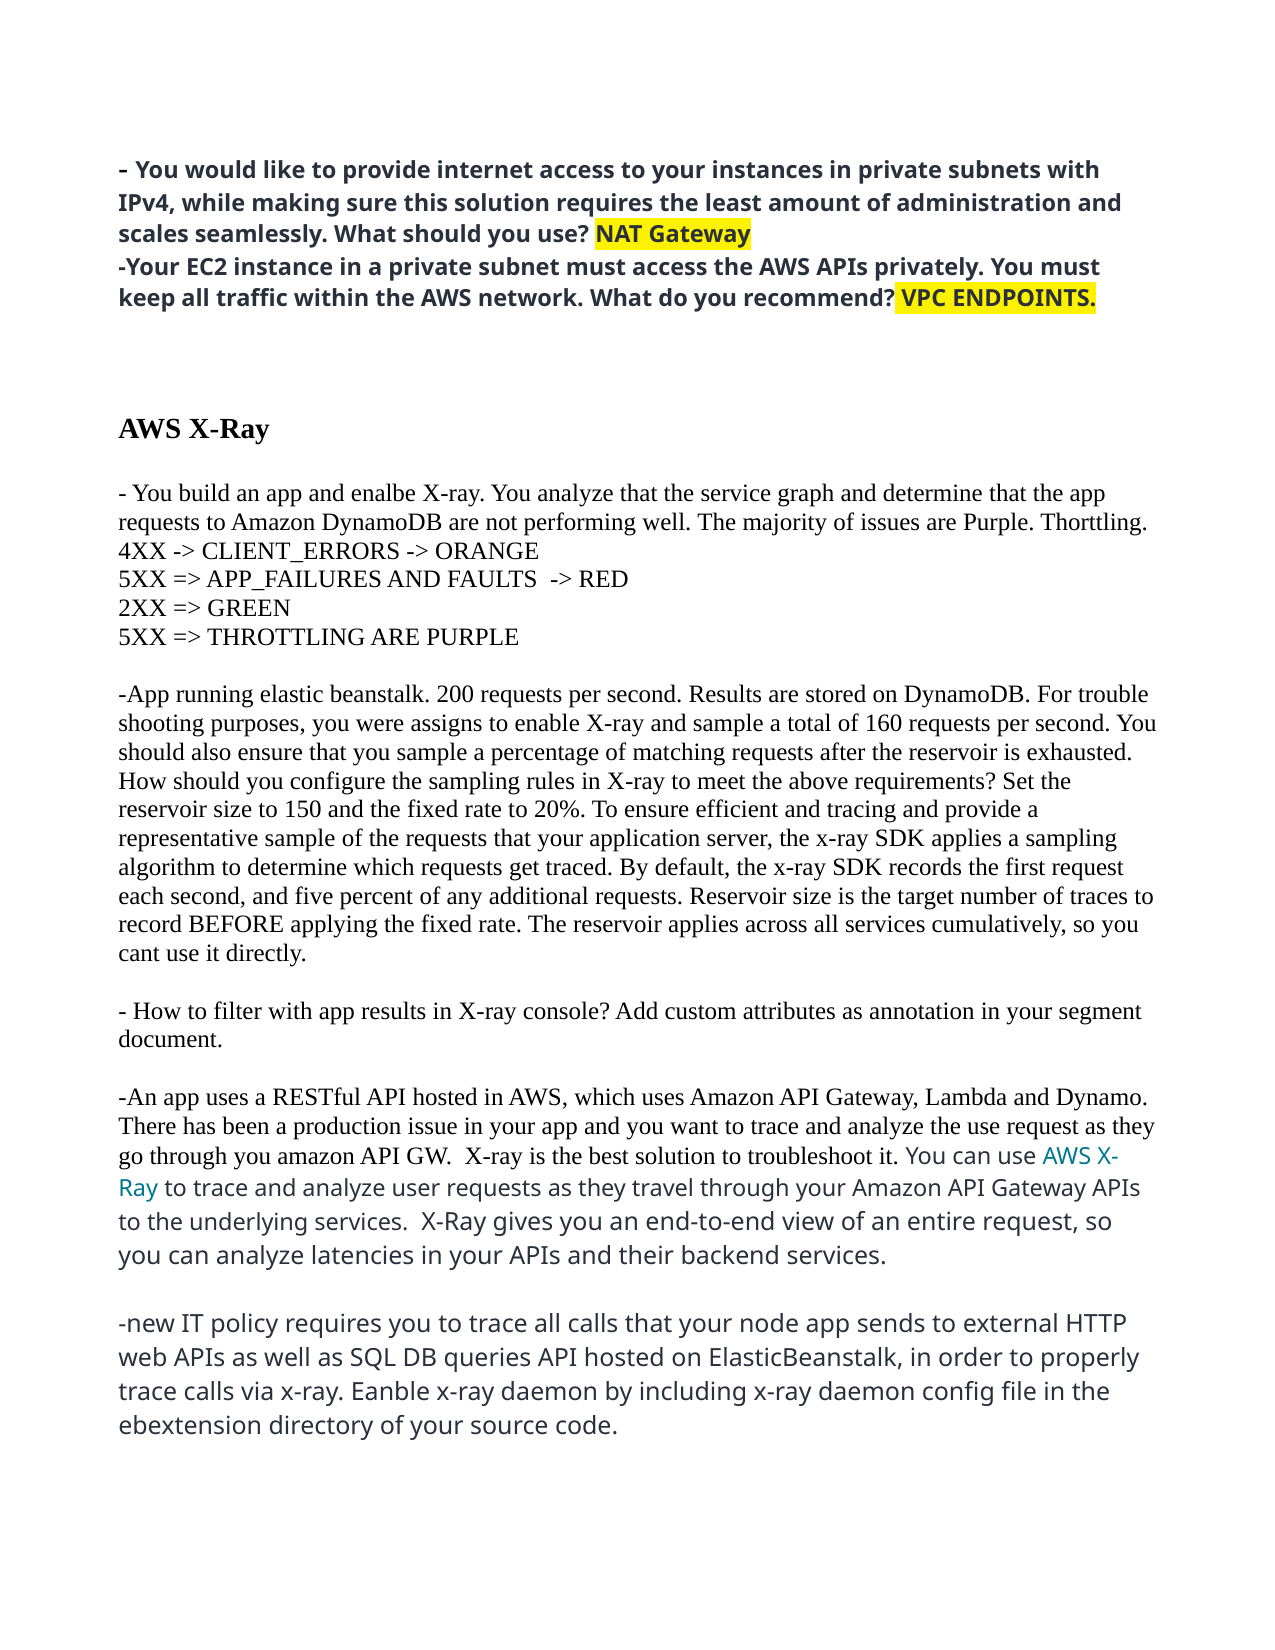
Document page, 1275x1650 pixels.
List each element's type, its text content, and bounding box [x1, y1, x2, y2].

text -App running elastic beanstalk. 200 requests per second. Results are stored on DynamoDB. For trouble shooting purposes, you were assigns to enable X-ray and sample a total of 160 requests per second. You should also ensure that you sample a percentage of matching requests after the reservoir is exhausted. How should you configure the sampling rules in X-ray to meet the above requirements? Set the reservoir size to 150 and the fixed rate to 20%. To ensure efficient and tracing and provide a representative sample of the requests that your application server, the x-ray SDK applies a sampling algorithm to determine which requests get traced. By default, the x-ray SDK records the first request each second, and five percent of any additional requests. Reservoir size is the target number of traces to record BEFORE applying the fixed rate. The reservoir applies across all services cumulatively, so you cant use it directly. [118, 679, 1157, 967]
text 2XX => GREEN [118, 593, 1157, 622]
text - How to filter with app results in X-ray console? Add custom attributes as annotation in your segment document. [118, 996, 1157, 1053]
text -An app uses a RESTful API hosted in AWS, which uses Amazon API Gateway, Lambda and Dynamo. There has been a production issue in your app and you want to trace and analyze the use request as they go through you amazon API GW. X-ray is the best solution to troubleshoot it. You can use AWS X-Ray to trace and analyze user requests as they travel through your Amazon API Gateway APIs to the underlying services. X-Ray gives you an end-to-end view of an entire request, so you can analyze latencies in your APIs and their backend services. [118, 1082, 1157, 1272]
text -Your EC2 instance in a private subnet must access the AWS APIs privately. You must keep all traffic within the AWS network. What do you recommend? VPC ENDPOINTS. [118, 250, 1157, 314]
text 4XX -> CLIENT_ERRORS -> ORANGE [118, 536, 1157, 564]
text -new IT policy requires you to trace all calls that your node app sends to external HTTP web APIs as well as SQL DB queries API hosted on ElasticBeanstalk, in order to properly trace calls via x-ray. Eanble x-ray daemon by including x-ray daemon config file in the ebextension directory of your source code. [118, 1306, 1157, 1442]
text - You build an app and enalbe X-ray. You analyze that the service graph and determine that the app requests to Amazon DynamoDB are not performing well. The majority of issues are Purple. Thorttling. [118, 478, 1157, 536]
text 5XX => APP_FAILURES AND FAULTS -> RED [118, 564, 1157, 593]
text - You would like to provide internet access to your instances in private subnets with IPv4, while making sure this solution requires the least amount of administration and scales seamlessly. What should you use? NAT Gateway [118, 152, 1157, 250]
text AWS X-Ray [118, 411, 1157, 445]
text 5XX => THROTTLING ARE PURPLE [118, 622, 1157, 651]
